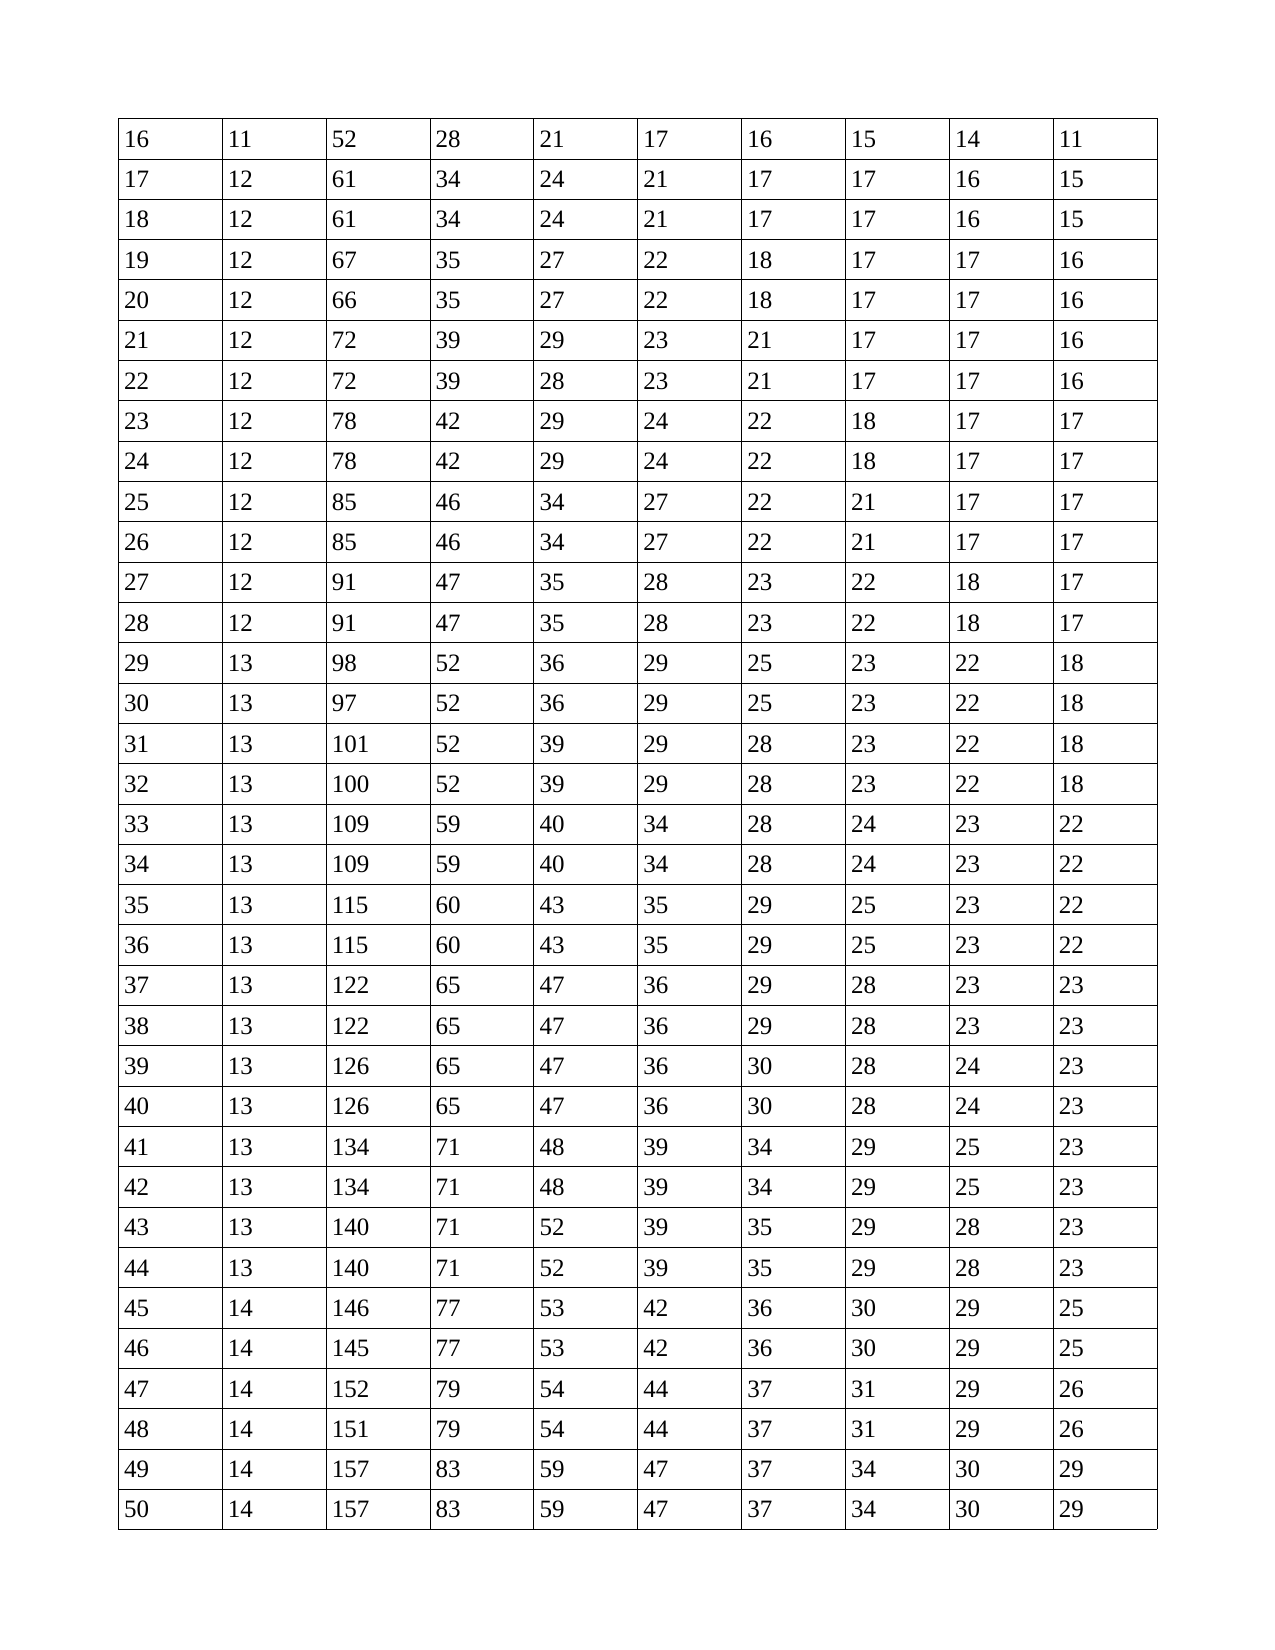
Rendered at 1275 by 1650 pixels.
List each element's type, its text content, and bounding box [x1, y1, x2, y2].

table_cell 25 [1054, 1288, 1157, 1327]
table_cell 42 [119, 1167, 222, 1207]
table_cell 67 [327, 240, 430, 279]
table_cell 47 [534, 1006, 637, 1045]
table_cell 52 [431, 684, 533, 723]
table_cell 72 [327, 361, 430, 400]
table_cell 13 [223, 1087, 326, 1126]
table_cell 22 [1054, 845, 1157, 884]
table_cell 27 [119, 563, 222, 602]
table_cell 16 [950, 200, 1053, 239]
table_cell 61 [327, 160, 430, 199]
table_cell 18 [1054, 643, 1157, 682]
table_cell 36 [638, 966, 741, 1005]
table_cell 30 [119, 684, 222, 723]
table_cell 23 [638, 361, 741, 400]
table_cell 28 [742, 805, 845, 844]
table_cell 29 [534, 442, 637, 481]
table_cell 97 [327, 684, 430, 723]
table_cell 21 [742, 361, 845, 400]
table_cell 21 [846, 482, 949, 521]
table_cell 21 [638, 200, 741, 239]
table_cell 23 [846, 724, 949, 763]
table_cell 134 [327, 1167, 430, 1207]
table_cell 18 [846, 401, 949, 441]
table_cell 12 [223, 200, 326, 239]
table_cell 23 [742, 563, 845, 602]
table_cell 29 [1054, 1450, 1157, 1489]
table_cell 78 [327, 401, 430, 441]
table_cell 24 [534, 160, 637, 199]
table_cell 13 [223, 1006, 326, 1045]
table_cell 31 [119, 724, 222, 763]
table_cell 22 [950, 684, 1053, 723]
table_cell 85 [327, 482, 430, 521]
table_cell 30 [950, 1450, 1053, 1489]
table_cell 26 [119, 522, 222, 562]
table_cell 41 [119, 1127, 222, 1166]
table_cell 22 [742, 482, 845, 521]
table_cell 109 [327, 845, 430, 884]
table_cell 39 [431, 361, 533, 400]
table_cell 39 [638, 1167, 741, 1207]
table_cell 79 [431, 1369, 533, 1408]
table_cell 24 [846, 845, 949, 884]
table_cell 39 [638, 1127, 741, 1166]
table_cell 27 [534, 240, 637, 279]
table_cell 48 [534, 1167, 637, 1207]
table_cell 23 [1054, 1046, 1157, 1086]
table_cell 23 [950, 1006, 1053, 1045]
table_cell 17 [950, 442, 1053, 481]
table_cell 21 [638, 160, 741, 199]
table_cell 29 [950, 1288, 1053, 1327]
table_cell 14 [223, 1369, 326, 1408]
table_cell 27 [534, 280, 637, 320]
table_cell 34 [534, 522, 637, 562]
table_cell 23 [950, 845, 1053, 884]
table_cell 25 [950, 1127, 1053, 1166]
table_cell 52 [431, 764, 533, 803]
table_cell 29 [742, 966, 845, 1005]
table_cell 71 [431, 1167, 533, 1207]
table_cell 22 [638, 240, 741, 279]
table_cell 72 [327, 321, 430, 360]
table_cell 18 [846, 442, 949, 481]
table_cell 28 [534, 361, 637, 400]
table_cell 52 [534, 1208, 637, 1247]
table_cell 22 [950, 764, 1053, 803]
table_cell 14 [223, 1450, 326, 1489]
table_cell 42 [638, 1329, 741, 1368]
table_cell 91 [327, 563, 430, 602]
table_cell 22 [742, 401, 845, 441]
table_cell 66 [327, 280, 430, 320]
table_cell 25 [742, 643, 845, 682]
table_cell 13 [223, 845, 326, 884]
table_cell 17 [846, 240, 949, 279]
table_cell 35 [534, 603, 637, 642]
table_cell 35 [638, 925, 741, 965]
table_cell 24 [950, 1087, 1053, 1126]
table_cell 151 [327, 1409, 430, 1448]
table_cell 25 [742, 684, 845, 723]
table_cell 14 [223, 1288, 326, 1327]
table_cell 34 [846, 1450, 949, 1489]
table_cell 17 [950, 240, 1053, 279]
table_cell 30 [742, 1046, 845, 1086]
table_cell 17 [846, 160, 949, 199]
table_cell 36 [742, 1288, 845, 1327]
table_cell 13 [223, 805, 326, 844]
table_cell 13 [223, 1208, 326, 1247]
table_cell 28 [846, 966, 949, 1005]
table_cell 42 [431, 442, 533, 481]
table_cell 12 [223, 482, 326, 521]
table_cell 50 [119, 1490, 222, 1529]
table_cell 17 [119, 160, 222, 199]
table_cell 140 [327, 1208, 430, 1247]
table_cell 14 [223, 1490, 326, 1529]
table_cell 28 [431, 119, 533, 158]
table_cell 52 [534, 1248, 637, 1287]
table_cell 31 [846, 1369, 949, 1408]
table_cell 16 [1054, 240, 1157, 279]
table_cell 23 [1054, 1006, 1157, 1045]
table_cell 15 [846, 119, 949, 158]
table_cell 85 [327, 522, 430, 562]
table_cell 47 [534, 966, 637, 1005]
table_cell 44 [119, 1248, 222, 1287]
table_cell 17 [742, 160, 845, 199]
table_cell 42 [431, 401, 533, 441]
table_cell 22 [119, 361, 222, 400]
table_cell 17 [950, 522, 1053, 562]
table_cell 29 [742, 885, 845, 924]
table_cell 47 [431, 603, 533, 642]
table_cell 23 [1054, 966, 1157, 1005]
table_cell 11 [1054, 119, 1157, 158]
table_cell 35 [534, 563, 637, 602]
table_cell 17 [1054, 603, 1157, 642]
table_cell 46 [431, 482, 533, 521]
table_cell 19 [119, 240, 222, 279]
table_cell 17 [1054, 442, 1157, 481]
table_cell 29 [846, 1208, 949, 1247]
table_cell 71 [431, 1127, 533, 1166]
table_cell 14 [950, 119, 1053, 158]
table_cell 61 [327, 200, 430, 239]
table_cell 13 [223, 643, 326, 682]
table_cell 23 [1054, 1208, 1157, 1247]
table_cell 78 [327, 442, 430, 481]
table_cell 24 [119, 442, 222, 481]
table_cell 24 [638, 442, 741, 481]
table_cell 46 [119, 1329, 222, 1368]
table_cell 21 [846, 522, 949, 562]
table_cell 42 [638, 1288, 741, 1327]
table_cell 36 [534, 643, 637, 682]
table_cell 34 [431, 200, 533, 239]
table_cell 52 [327, 119, 430, 158]
table_cell 29 [534, 401, 637, 441]
table_cell 35 [431, 280, 533, 320]
table_cell 40 [534, 805, 637, 844]
table_cell 101 [327, 724, 430, 763]
table_cell 24 [950, 1046, 1053, 1086]
table_cell 35 [431, 240, 533, 279]
table_cell 25 [119, 482, 222, 521]
table_cell 17 [846, 280, 949, 320]
table_cell 23 [1054, 1127, 1157, 1166]
table_cell 17 [1054, 522, 1157, 562]
table_cell 59 [534, 1490, 637, 1529]
table_cell 29 [638, 643, 741, 682]
table_cell 39 [638, 1208, 741, 1247]
table_cell 14 [223, 1329, 326, 1368]
table_cell 22 [846, 603, 949, 642]
table_cell 34 [119, 845, 222, 884]
table_cell 37 [742, 1369, 845, 1408]
table_cell 35 [742, 1248, 845, 1287]
table_cell 29 [846, 1248, 949, 1287]
table_cell 13 [223, 724, 326, 763]
table_cell 28 [742, 724, 845, 763]
table_cell 17 [846, 361, 949, 400]
table_cell 39 [119, 1046, 222, 1086]
table_cell 12 [223, 160, 326, 199]
table_cell 36 [638, 1046, 741, 1086]
table_cell 29 [950, 1329, 1053, 1368]
table_cell 100 [327, 764, 430, 803]
table_cell 45 [119, 1288, 222, 1327]
table_cell 43 [119, 1208, 222, 1247]
table_cell 59 [431, 805, 533, 844]
table_cell 23 [950, 925, 1053, 965]
table_cell 17 [742, 200, 845, 239]
table_cell 37 [742, 1490, 845, 1529]
table_cell 17 [846, 321, 949, 360]
table_cell 54 [534, 1369, 637, 1408]
table_cell 65 [431, 966, 533, 1005]
table_cell 115 [327, 885, 430, 924]
table_cell 16 [1054, 321, 1157, 360]
table_cell 21 [119, 321, 222, 360]
table_cell 126 [327, 1046, 430, 1086]
table_cell 65 [431, 1006, 533, 1045]
table_cell 13 [223, 684, 326, 723]
table_cell 25 [950, 1167, 1053, 1207]
table_cell 60 [431, 885, 533, 924]
table_cell 22 [638, 280, 741, 320]
table_cell 23 [846, 643, 949, 682]
table_cell 16 [119, 119, 222, 158]
table_cell 13 [223, 1046, 326, 1086]
table_cell 28 [638, 563, 741, 602]
table_cell 17 [950, 401, 1053, 441]
table_cell 44 [638, 1409, 741, 1448]
table_cell 77 [431, 1329, 533, 1368]
table_cell 34 [534, 482, 637, 521]
table_cell 17 [638, 119, 741, 158]
table_cell 83 [431, 1490, 533, 1529]
table_cell 22 [1054, 925, 1157, 965]
table_cell 22 [1054, 805, 1157, 844]
table_cell 18 [1054, 724, 1157, 763]
table_cell 23 [1054, 1167, 1157, 1207]
table_cell 13 [223, 1127, 326, 1166]
table_cell 15 [1054, 160, 1157, 199]
table_cell 140 [327, 1248, 430, 1287]
table_cell 23 [846, 684, 949, 723]
table_cell 65 [431, 1046, 533, 1086]
table_cell 29 [846, 1167, 949, 1207]
table_cell 98 [327, 643, 430, 682]
table_cell 29 [846, 1127, 949, 1166]
table_cell 11 [223, 119, 326, 158]
table_cell 28 [119, 603, 222, 642]
table_cell 29 [638, 764, 741, 803]
table_cell 34 [742, 1167, 845, 1207]
table_cell 13 [223, 764, 326, 803]
table_cell 17 [950, 482, 1053, 521]
table_cell 39 [638, 1248, 741, 1287]
table_cell 34 [846, 1490, 949, 1529]
table_cell 29 [950, 1409, 1053, 1448]
table_cell 16 [950, 160, 1053, 199]
table_cell 28 [638, 603, 741, 642]
table_cell 30 [846, 1329, 949, 1368]
table_cell 17 [950, 321, 1053, 360]
table_cell 59 [534, 1450, 637, 1489]
table_cell 29 [119, 643, 222, 682]
table_cell 71 [431, 1248, 533, 1287]
table_cell 13 [223, 1167, 326, 1207]
table_cell 28 [950, 1248, 1053, 1287]
table_cell 34 [431, 160, 533, 199]
table_cell 21 [534, 119, 637, 158]
table_cell 122 [327, 966, 430, 1005]
table_cell 35 [638, 885, 741, 924]
table_cell 23 [119, 401, 222, 441]
table_cell 17 [1054, 482, 1157, 521]
table_cell 25 [1054, 1329, 1157, 1368]
table_cell 18 [119, 200, 222, 239]
table_cell 31 [846, 1409, 949, 1448]
table_cell 29 [638, 684, 741, 723]
table_cell 109 [327, 805, 430, 844]
table_cell 38 [119, 1006, 222, 1045]
table_cell 23 [742, 603, 845, 642]
table_cell 49 [119, 1450, 222, 1489]
table_cell 18 [1054, 764, 1157, 803]
table_cell 37 [742, 1409, 845, 1448]
table_cell 22 [742, 522, 845, 562]
table_cell 29 [950, 1369, 1053, 1408]
table_cell 28 [846, 1006, 949, 1045]
table_cell 16 [1054, 280, 1157, 320]
table_cell 29 [742, 1006, 845, 1045]
table_cell 23 [846, 764, 949, 803]
table_cell 157 [327, 1450, 430, 1489]
table_cell 22 [846, 563, 949, 602]
table_cell 17 [1054, 563, 1157, 602]
table_cell 23 [1054, 1087, 1157, 1126]
table_cell 126 [327, 1087, 430, 1126]
table_cell 26 [1054, 1369, 1157, 1408]
table_cell 18 [742, 240, 845, 279]
table_cell 60 [431, 925, 533, 965]
table_cell 23 [950, 885, 1053, 924]
table_cell 47 [638, 1450, 741, 1489]
table_cell 17 [846, 200, 949, 239]
table_cell 79 [431, 1409, 533, 1448]
table_cell 28 [742, 845, 845, 884]
table_cell 23 [1054, 1248, 1157, 1287]
table_cell 28 [742, 764, 845, 803]
table_cell 54 [534, 1409, 637, 1448]
table_cell 65 [431, 1087, 533, 1126]
table_cell 71 [431, 1208, 533, 1247]
table_cell 17 [950, 280, 1053, 320]
table_cell 37 [742, 1450, 845, 1489]
table_cell 28 [846, 1087, 949, 1126]
table_cell 13 [223, 885, 326, 924]
table_cell 48 [534, 1127, 637, 1166]
table_cell 29 [638, 724, 741, 763]
table_cell 29 [534, 321, 637, 360]
table_cell 33 [119, 805, 222, 844]
table_cell 25 [846, 925, 949, 965]
table_cell 52 [431, 724, 533, 763]
table_cell 34 [742, 1127, 845, 1166]
table_cell 30 [742, 1087, 845, 1126]
table_cell 12 [223, 563, 326, 602]
table_cell 30 [846, 1288, 949, 1327]
table_cell 36 [638, 1087, 741, 1126]
table_cell 23 [950, 966, 1053, 1005]
table_cell 47 [431, 563, 533, 602]
table_cell 48 [119, 1409, 222, 1448]
table_cell 13 [223, 1248, 326, 1287]
table_cell 36 [742, 1329, 845, 1368]
table_cell 47 [534, 1046, 637, 1086]
table_cell 47 [638, 1490, 741, 1529]
table_cell 12 [223, 442, 326, 481]
table_cell 22 [950, 643, 1053, 682]
table_cell 134 [327, 1127, 430, 1166]
table_cell 18 [742, 280, 845, 320]
table_cell 27 [638, 522, 741, 562]
table_cell 12 [223, 522, 326, 562]
table_cell 13 [223, 925, 326, 965]
table_cell 40 [534, 845, 637, 884]
table_cell 14 [223, 1409, 326, 1448]
table_cell 53 [534, 1288, 637, 1327]
table_cell 29 [742, 925, 845, 965]
table_cell 39 [534, 764, 637, 803]
table_cell 40 [119, 1087, 222, 1126]
table_cell 17 [950, 361, 1053, 400]
table_cell 22 [1054, 885, 1157, 924]
table_cell 39 [534, 724, 637, 763]
table_cell 37 [119, 966, 222, 1005]
table_cell 145 [327, 1329, 430, 1368]
table_cell 12 [223, 603, 326, 642]
table_cell 52 [431, 643, 533, 682]
table_cell 22 [742, 442, 845, 481]
table_cell 30 [950, 1490, 1053, 1529]
table_cell 18 [950, 603, 1053, 642]
table_cell 24 [638, 401, 741, 441]
table_cell 36 [638, 1006, 741, 1045]
table_cell 157 [327, 1490, 430, 1529]
table_cell 152 [327, 1369, 430, 1408]
table_cell 43 [534, 925, 637, 965]
table_cell 12 [223, 361, 326, 400]
table_cell 18 [1054, 684, 1157, 723]
table_cell 17 [1054, 401, 1157, 441]
table_cell 23 [638, 321, 741, 360]
table_cell 18 [950, 563, 1053, 602]
table_cell 28 [846, 1046, 949, 1086]
table_cell 47 [119, 1369, 222, 1408]
table_cell 32 [119, 764, 222, 803]
table_cell 27 [638, 482, 741, 521]
table_cell 35 [119, 885, 222, 924]
table_cell 146 [327, 1288, 430, 1327]
table_cell 26 [1054, 1409, 1157, 1448]
table_cell 39 [431, 321, 533, 360]
table_cell 24 [846, 805, 949, 844]
table_cell 59 [431, 845, 533, 884]
table_cell 36 [534, 684, 637, 723]
table_cell 28 [950, 1208, 1053, 1247]
table_cell 24 [534, 200, 637, 239]
table_cell 21 [742, 321, 845, 360]
table_cell 23 [950, 805, 1053, 844]
table_cell 34 [638, 845, 741, 884]
table_cell 16 [1054, 361, 1157, 400]
table_cell 47 [534, 1087, 637, 1126]
table_cell 77 [431, 1288, 533, 1327]
table_cell 12 [223, 401, 326, 441]
table_cell 25 [846, 885, 949, 924]
table_cell 46 [431, 522, 533, 562]
table_cell 12 [223, 321, 326, 360]
table_cell 44 [638, 1369, 741, 1408]
table_cell 91 [327, 603, 430, 642]
table_cell 36 [119, 925, 222, 965]
table_cell 29 [1054, 1490, 1157, 1529]
table_cell 43 [534, 885, 637, 924]
table_cell 12 [223, 240, 326, 279]
table_cell 15 [1054, 200, 1157, 239]
table_cell 35 [742, 1208, 845, 1247]
table_cell 12 [223, 280, 326, 320]
table_cell 122 [327, 1006, 430, 1045]
table_cell 115 [327, 925, 430, 965]
table_cell 13 [223, 966, 326, 1005]
table_cell 83 [431, 1450, 533, 1489]
table_cell 20 [119, 280, 222, 320]
table_cell 34 [638, 805, 741, 844]
table_cell 53 [534, 1329, 637, 1368]
table_cell 16 [742, 119, 845, 158]
table_cell 22 [950, 724, 1053, 763]
